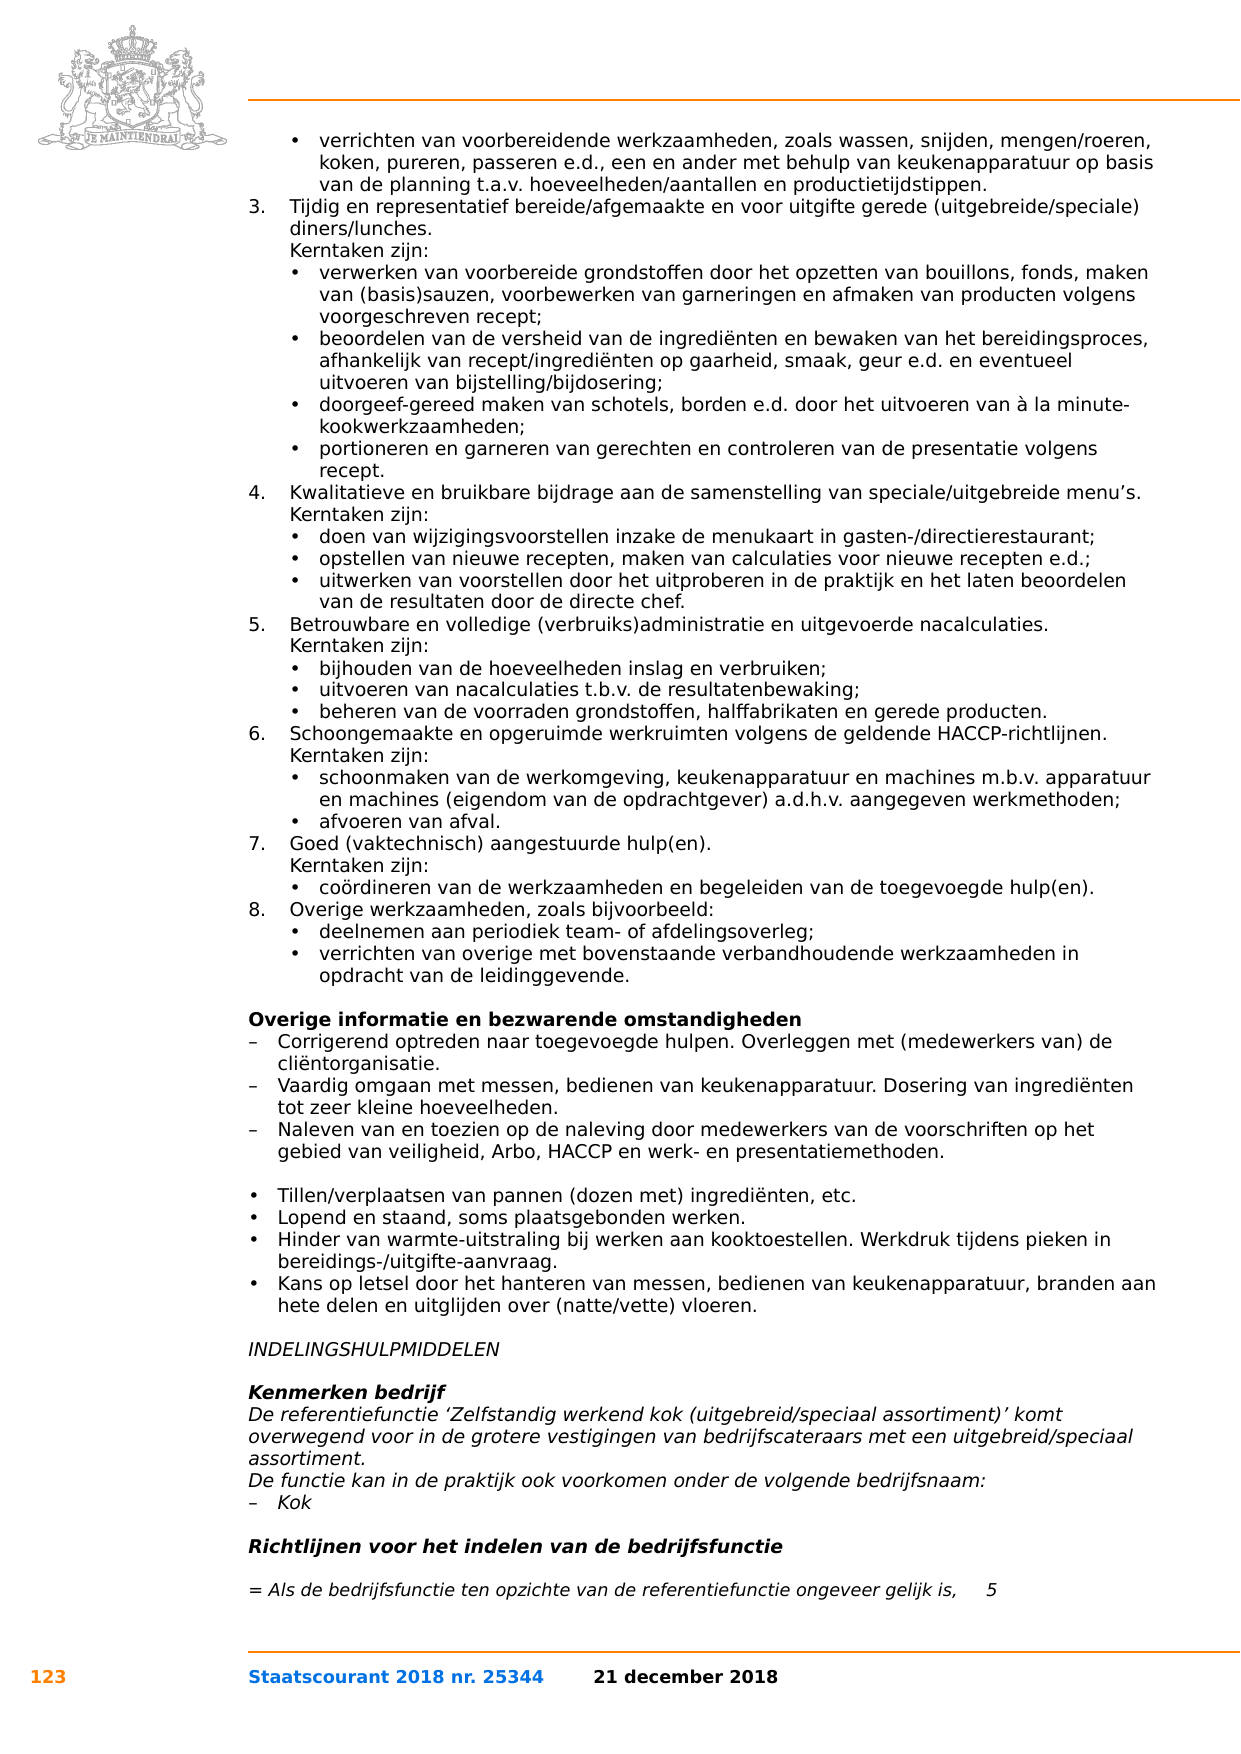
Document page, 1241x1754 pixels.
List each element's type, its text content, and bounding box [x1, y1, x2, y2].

text • verrichten van voorbereidende werkzaamheden, zoals wassen, snijden, mengen/roeren, koken, pureren, passeren e.d., een en ander met behulp van keukenapparatuur op basis van de planning t.a.v. hoeveelheden/aantallen en productietijdstippen. [289, 130, 1163, 196]
text Kerntaken zijn: [289, 635, 1163, 657]
text • afvoeren van afval. [289, 811, 1163, 833]
text • schoonmaken van de werkomgeving, keukenapparatuur en machines m.b.v. apparatuur en machines (eigendom van de opdrachtgever) a.d.h.v. aangegeven werkmethoden; [289, 767, 1163, 811]
text • beheren van de voorraden grondstoffen, halffabrikaten en gerede producten. [289, 701, 1163, 723]
text – Vaardig omgaan met messen, bedienen van keukenapparatuur. Dosering van ingrediënten tot zeer kleine hoeveelheden. [248, 1075, 1163, 1119]
text 5. Betrouwbare en volledige (verbruiks)administratie en uitgevoerde nacalculaties. [248, 613, 1163, 635]
text • verwerken van voorbereide grondstoffen door het opzetten van bouillons, fonds, maken van (basis)sauzen, voorbewerken van garneringen en afmaken van producten volgens voorgeschreven recept; [289, 262, 1163, 328]
text Kerntaken zijn: [289, 855, 1163, 877]
text • doorgeef-gereed maken van schotels, borden e.d. door het uitvoeren van à la minute-kookwerkzaamheden; [289, 394, 1163, 438]
text • doen van wijzigingsvoorstellen inzake de menukaart in gasten-/directierestaurant; [289, 526, 1163, 547]
text Overige informatie en bezwarende omstandigheden [248, 1009, 1163, 1031]
text • Hinder van warmte-uitstraling bij werken aan kooktoestellen. Werkdruk tijdens pieken in bereidings-/uitgifte-aanvraag. [248, 1229, 1163, 1273]
text Kenmerken bedrijf [248, 1382, 1163, 1404]
text – Corrigerend optreden naar toegevoegde hulpen. Overleggen met (medewerkers van) de cliëntorganisatie. [248, 1031, 1163, 1075]
text Richtlijnen voor het indelen van de bedrijfsfunctie [248, 1536, 1163, 1558]
text • uitwerken van voorstellen door het uitproberen in de praktijk en het laten beoordelen van de resultaten door de directe chef. [289, 569, 1163, 613]
text • bijhouden van de hoeveelheden inslag en verbruiken; [289, 657, 1163, 679]
text Kerntaken zijn: [289, 503, 1163, 526]
text • uitvoeren van nacalculaties t.b.v. de resultatenbewaking; [289, 679, 1163, 701]
text • deelnemen aan periodiek team- of afdelingsoverleg; [289, 921, 1163, 943]
text • Lopend en staand, soms plaatsgebonden werken. [248, 1207, 1163, 1229]
text • Tillen/verplaatsen van pannen (dozen met) ingrediënten, etc. [248, 1185, 1163, 1207]
text • coördineren van de werkzaamheden en begeleiden van de toegevoegde hulp(en). [289, 877, 1163, 899]
table_header 5 [980, 1580, 1163, 1601]
text • verrichten van overige met bovenstaande verbandhoudende werkzaamheden in opdracht van de leidinggevende. [289, 943, 1163, 987]
text – Kok [248, 1492, 1163, 1514]
text • opstellen van nieuwe recepten, maken van calculaties voor nieuwe recepten e.d.; [289, 547, 1163, 569]
text De functie kan in de praktijk ook voorkomen onder de volgende bedrijfsnaam: [248, 1470, 1163, 1492]
text • Kans op letsel door het hanteren van messen, bedienen van keukenapparatuur, branden aan hete delen en uitglijden over (natte/vette) vloeren. [248, 1273, 1163, 1317]
text • portioneren en garneren van gerechten en controleren van de presentatie volgens recept. [289, 438, 1163, 482]
text 3. Tijdig en representatief bereide/afgemaakte en voor uitgifte gerede (uitgebreide/speciale) diners/lunches. [248, 196, 1163, 240]
text • beoordelen van de versheid van de ingrediënten en bewaken van het bereidingsproces, afhankelijk van recept/ingrediënten op gaarheid, smaak, geur e.d. en eventueel uitvoeren van bijstelling/bijdosering; [289, 328, 1163, 394]
text 7. Goed (vaktechnisch) aangestuurde hulp(en). [248, 833, 1163, 855]
table_header = Als de bedrijfsfunctie ten opzichte van de referentiefunctie ongeveer gelijk is, [248, 1580, 980, 1601]
text Kerntaken zijn: [289, 240, 1163, 262]
text Kerntaken zijn: [289, 745, 1163, 767]
text – Naleven van en toezien op de naleving door medewerkers van de voorschriften op het gebied van veiligheid, Arbo, HACCP en werk- en presentatiemethoden. [248, 1119, 1163, 1163]
subtitle INDELINGSHULPMIDDELEN [248, 1338, 1163, 1360]
text 4. Kwalitatieve en bruikbare bijdrage aan de samenstelling van speciale/uitgebreide menu’s. [248, 482, 1163, 503]
text De referentiefunctie ‘Zelfstandig werkend kok (uitgebreid/speciaal assortiment)’ komt overwegend voor in de grotere vestigingen van bedrijfscateraars met een uitgebreid/speciaal assortiment. [248, 1404, 1163, 1470]
text 8. Overige werkzaamheden, zoals bijvoorbeeld: [248, 899, 1163, 921]
text 6. Schoongemaakte en opgeruimde werkruimten volgens de geldende HACCP-richtlijnen. [248, 723, 1163, 745]
picture [38, 25, 227, 150]
